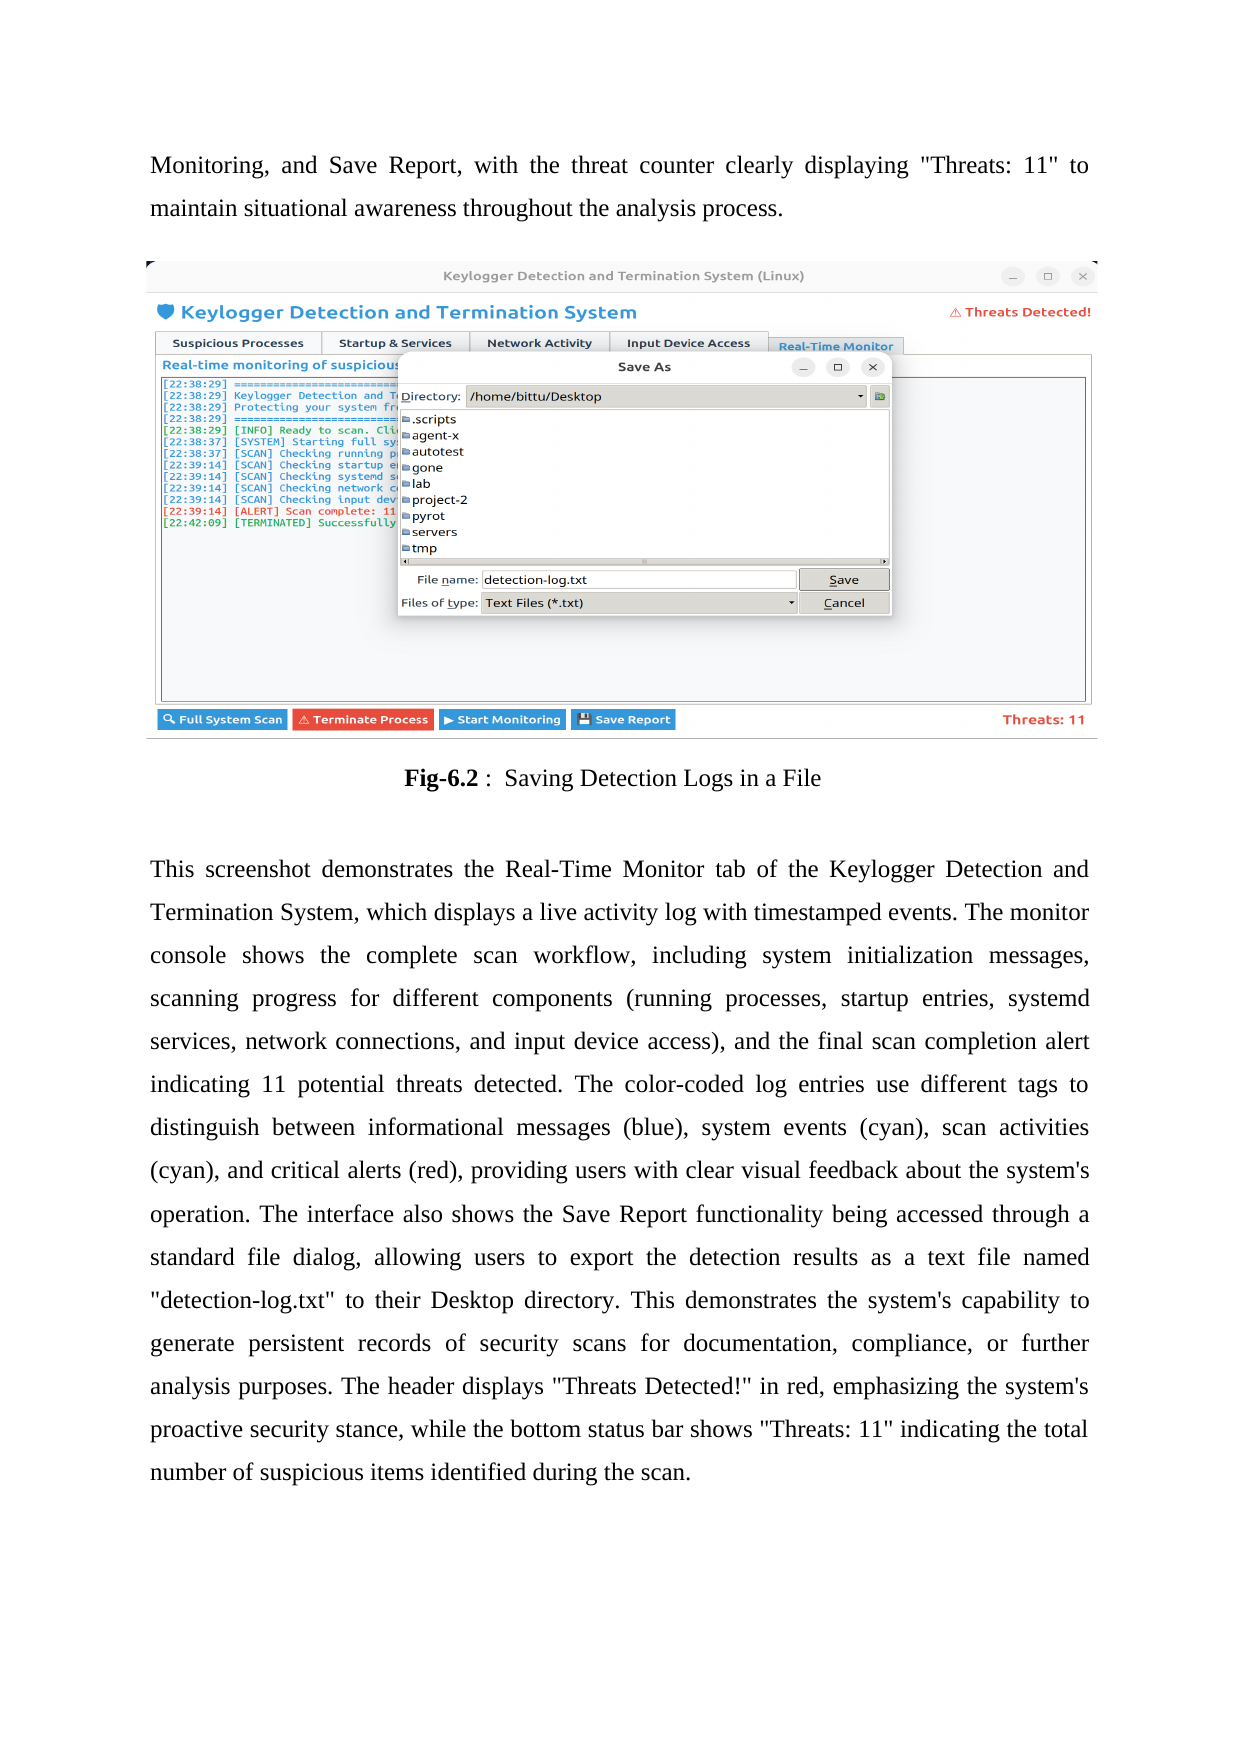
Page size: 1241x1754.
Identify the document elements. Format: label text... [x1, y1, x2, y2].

picture [146, 261, 1098, 739]
text Monitoring, and Save Report, with the threat counter clearly displaying "Threats: 11" to maintain situational awareness throughout the analysis process. [150, 150, 1091, 222]
text This screenshot demonstrates the Real-Time Monitor tab of the Keylogger Detection and Termination System, which displays a live activity log with timestamped events. The monitor console shows the complete scan workflow, including system initialization messages, scanning progress for different components (running processes, startup entries, systemd services, network connections, and input device access), and the final scan completion alert indicating 11 potential threats detected. The color-coded log entries use different tags to distinguish between informational messages (blue), system events (cyan), scan activities (cyan), and critical alerts (red), providing users with clear visual feedback about the system's operation. The interface also shows the Save Report functionality being accessed through a standard file dialog, allowing users to export the detection results as a text file named "detection-log.txt" to their Desktop directory. This demonstrates the system's capability to generate persistent records of security scans for documentation, compliance, or further analysis purposes. The header displays "Threats Detected!" in red, emphasizing the system's proactive security stance, while the bottom status bar shows "Threats: 11" indicating the total number of suspicious items identified during the scan. [150, 811, 1091, 1486]
